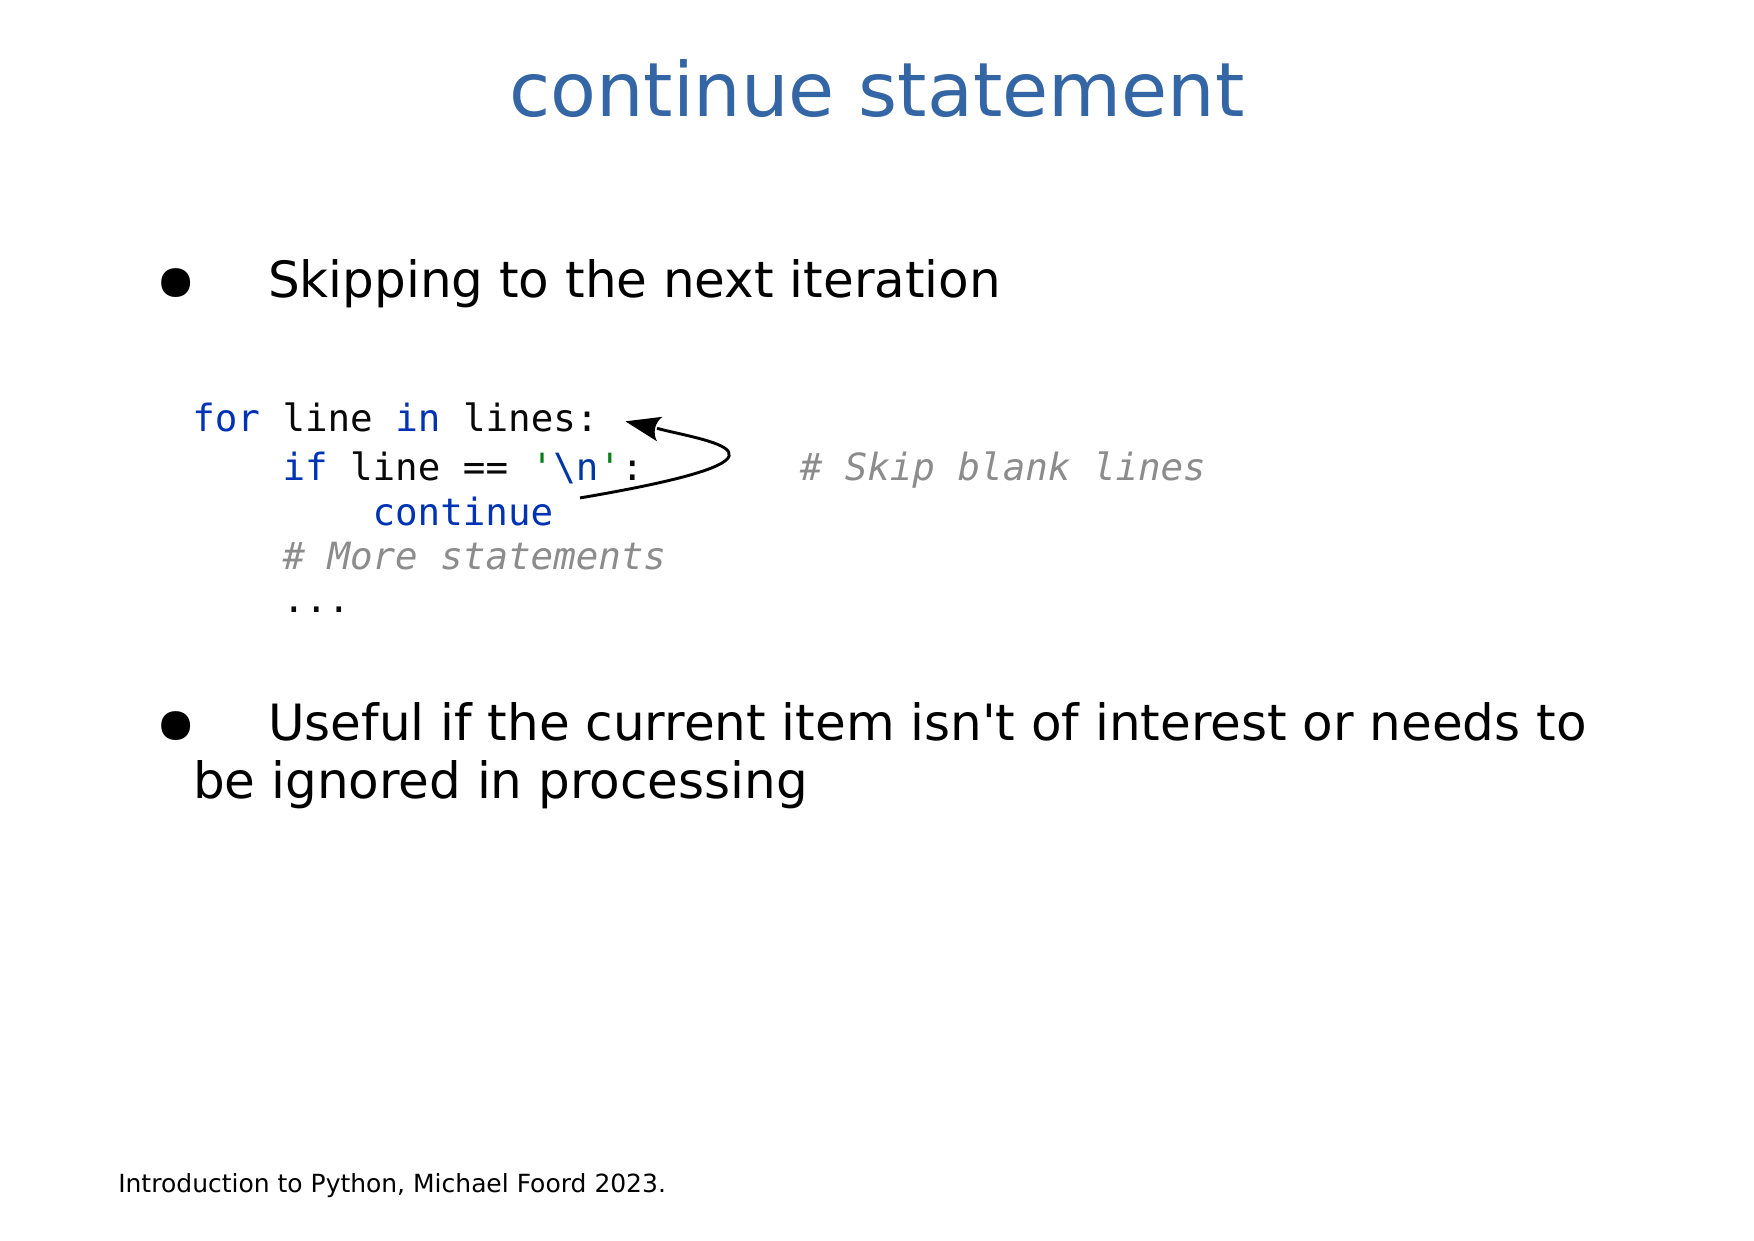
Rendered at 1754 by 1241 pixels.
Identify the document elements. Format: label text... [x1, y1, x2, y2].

list Skipping to the next iteration [156, 251, 1636, 309]
subtitle continue statement [118, 47, 1636, 134]
text for line in lines: if line == '\n': # Skip blank lines continue # More statements ... [192, 396, 1636, 665]
list Useful if the current item isn't of interest or needs to be ignored in processing [156, 694, 1636, 811]
